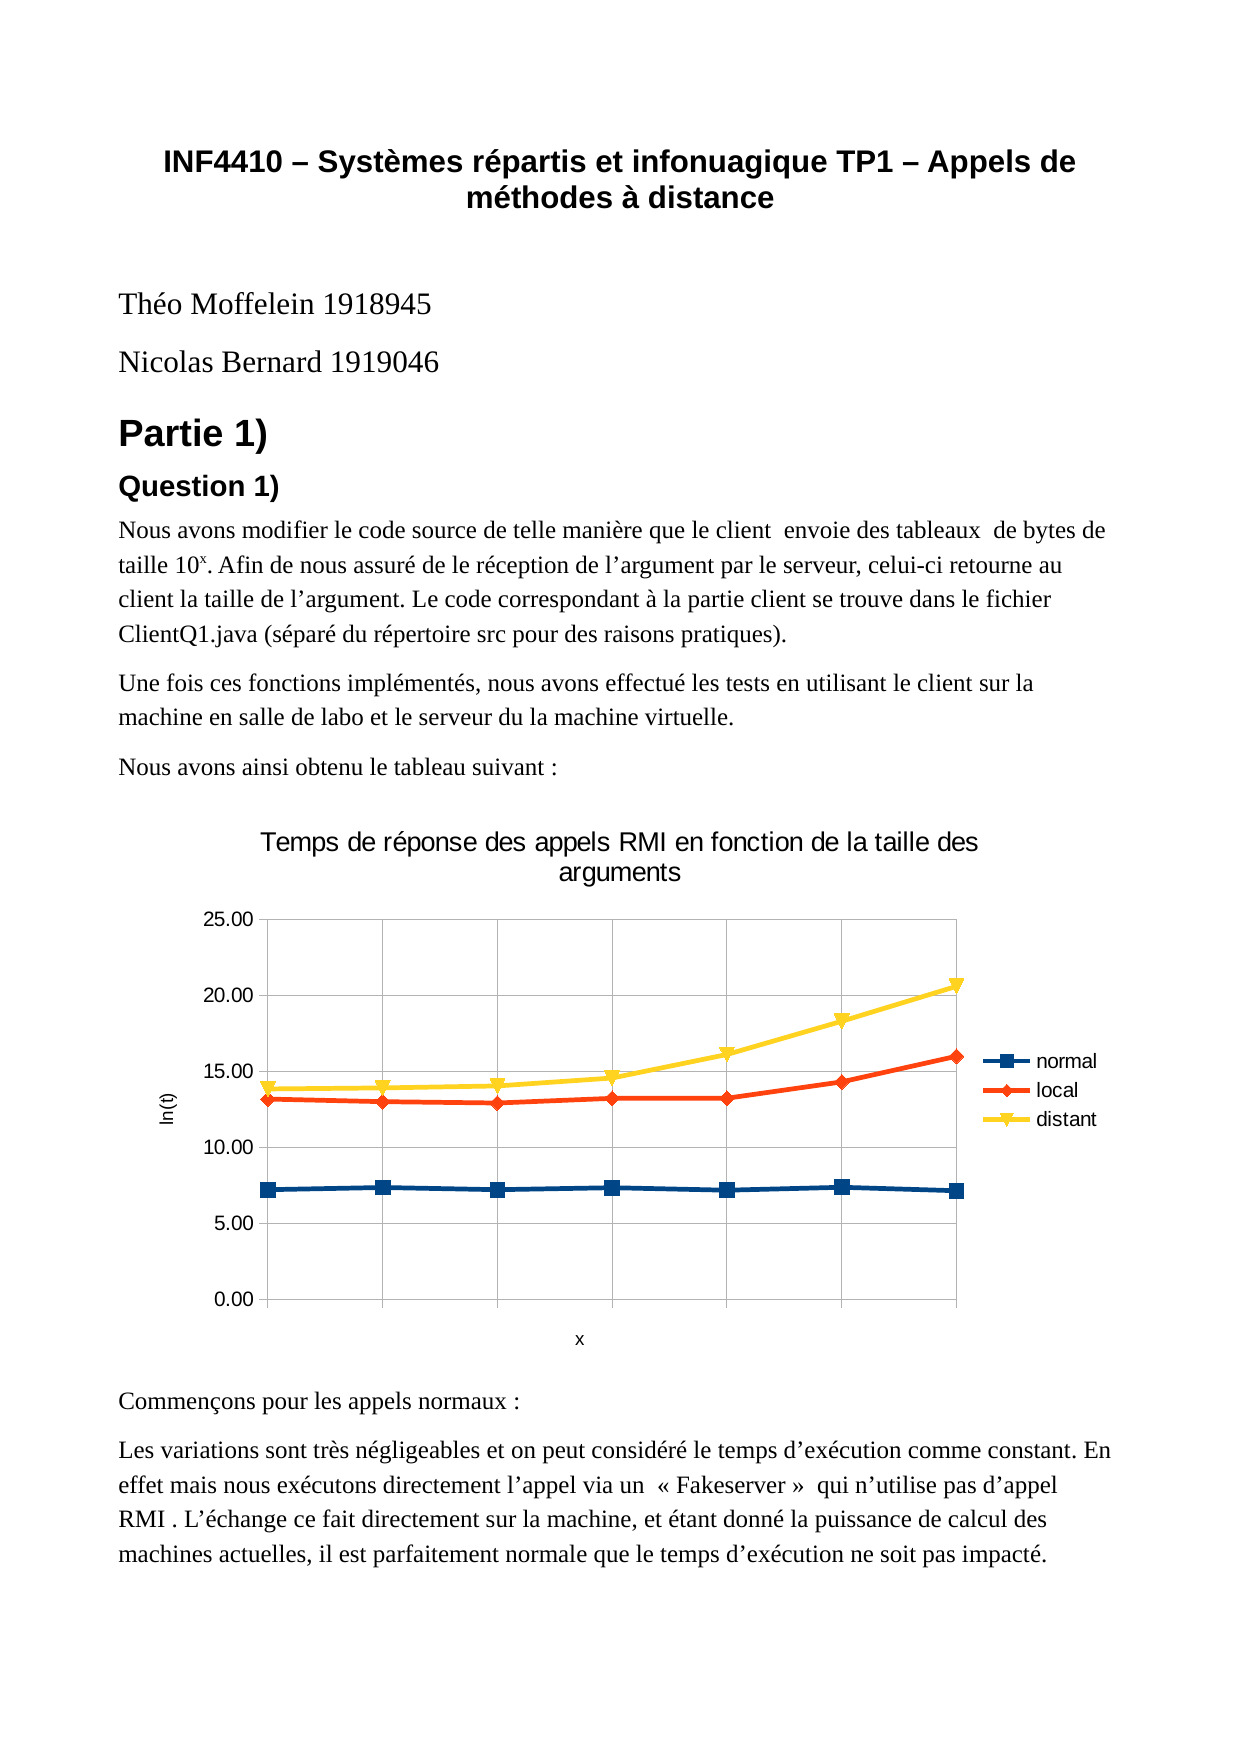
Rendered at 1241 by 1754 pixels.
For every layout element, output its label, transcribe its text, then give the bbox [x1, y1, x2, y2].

text Les variations sont très négligeables et on peut considéré le temps d’exécution comme constant. En effet mais nous exécutons directement l’appel via un « Fakeserver » qui n’utilise pas d’appel RMI . L’échange ce fait directement sur la machine, et étant donné la puissance de calcul des machines actuelles, il est parfaitement normale que le temps d’exécution ne soit pas impacté. [118, 1435, 1122, 1567]
text Nicolas Bernard 1919046 [118, 343, 1122, 379]
text Une fois ces fonctions implémentés, nous avons effectué les tests en utilisant le client sur la machine en salle de labo et le serveur du la machine virtuelle. [118, 668, 1122, 731]
text Nous avons ainsi obtenu le tableau suivant : [118, 752, 1122, 780]
subtitle Partie 1) [118, 411, 1122, 455]
title INF4410 – Systèmes répartis et infonuagique TP1 – Appels de méthodes à distance [118, 143, 1122, 215]
text Nous avons modifier le code source de telle manière que le client envoie des tableaux de bytes de taille 10x. Afin de nous assuré de le réception de l’argument par le serveur, celui-ci retourne au client la taille de l’argument. Le code correspondant à la partie client se trouve dans le fichier ClientQ1.java (séparé du répertoire src pour des raisons pratiques). [118, 516, 1122, 648]
text Commençons pour les appels normaux : [118, 801, 1122, 1415]
subtitle Question 1) [118, 469, 1122, 503]
text Théo Moffelein 1918945 [118, 285, 1122, 321]
